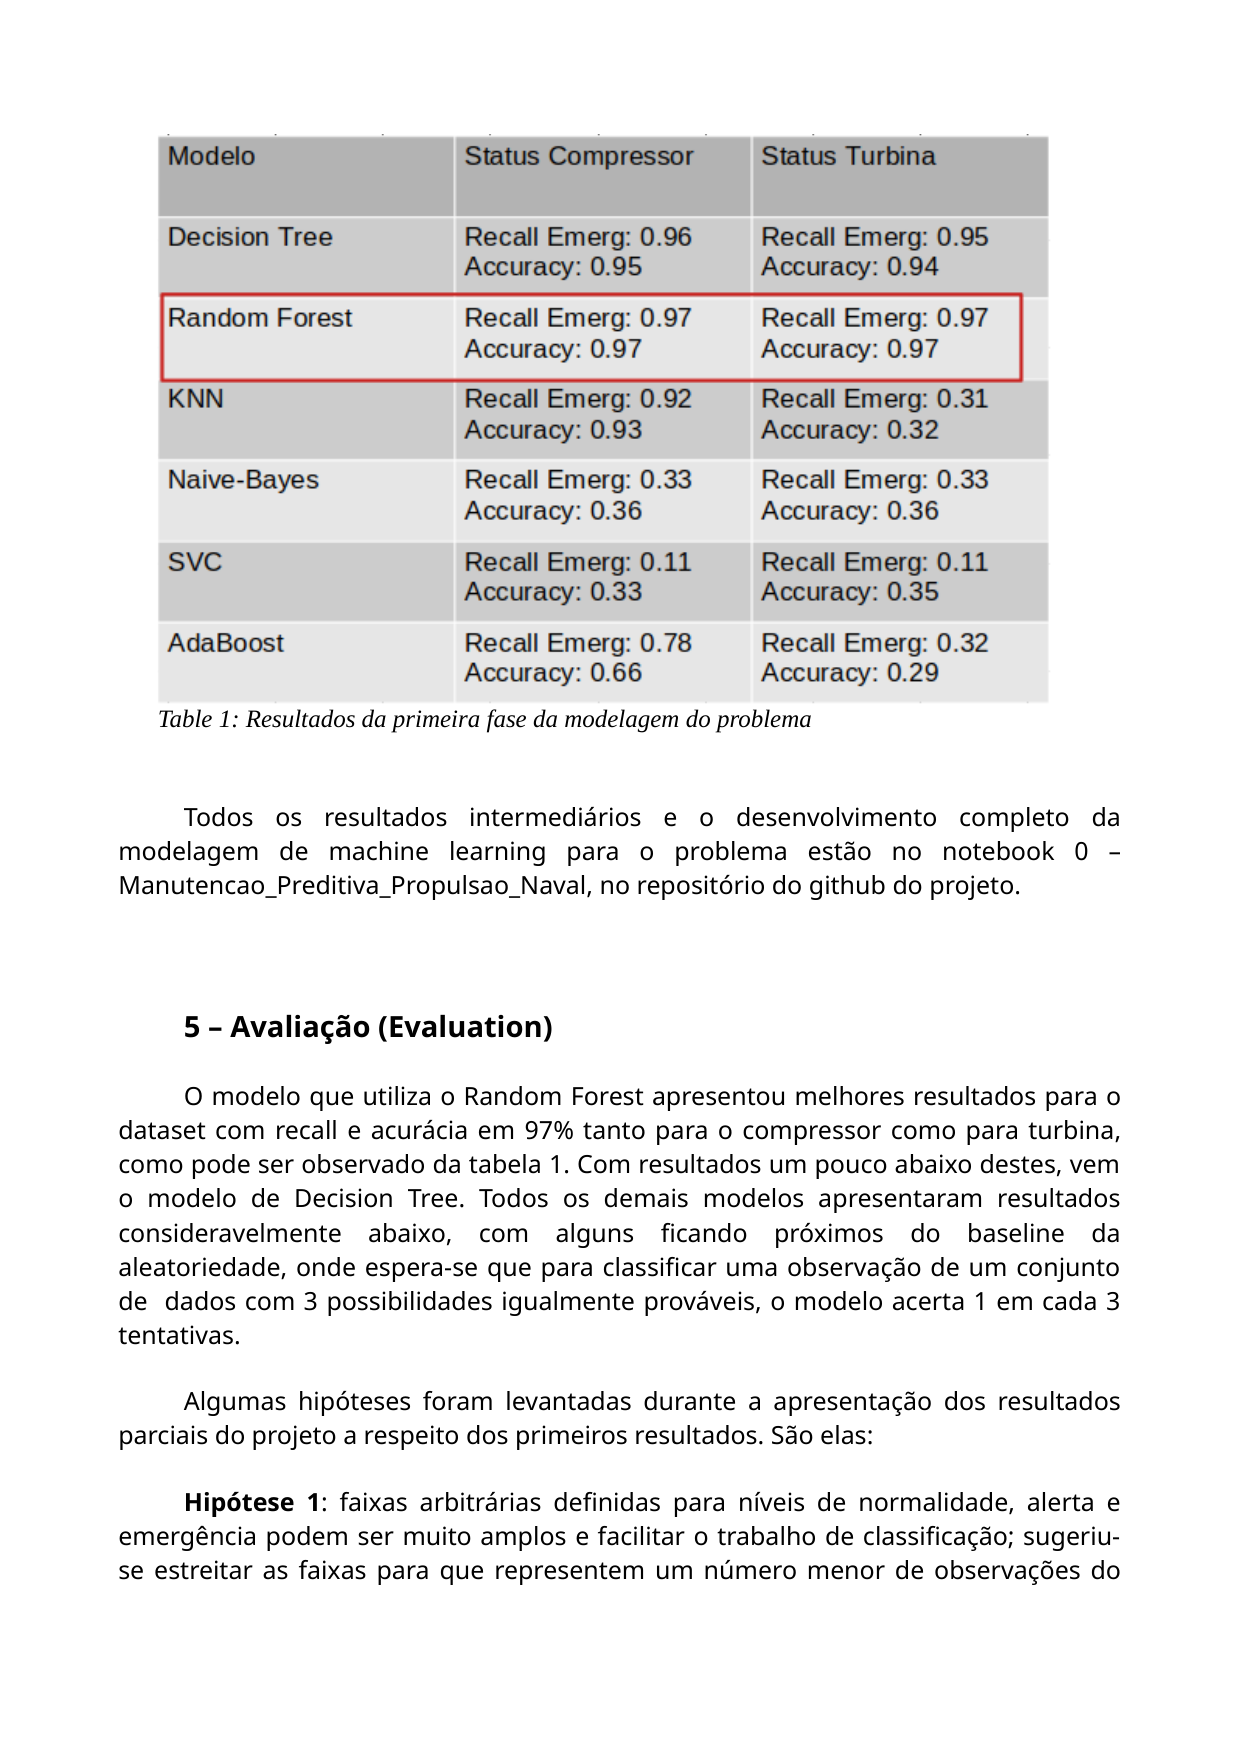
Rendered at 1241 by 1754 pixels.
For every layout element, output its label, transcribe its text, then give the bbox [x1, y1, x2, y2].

text Todos os resultados intermediários e o desenvolvimento completo da modelagem de machine learning para o problema estão no notebook 0 – Manutencao_Preditiva_Propulsao_Naval, no repositório do github do projeto. [118, 800, 1122, 902]
picture [157, 134, 1052, 705]
text Table 1: Resultados da primeira fase da modelagem do problema [158, 705, 1052, 733]
text Hipótese 1: faixas arbitrárias definidas para níveis de normalidade, alerta e emergência podem ser muito amplos e facilitar o trabalho de classificação; sugeriu-se estreitar as faixas para que representem um número menor de observações do [118, 1484, 1122, 1587]
text O modelo que utiliza o Random Forest apresentou melhores resultados para o dataset com recall e acurácia em 97% tanto para o compressor como para turbina, como pode ser observado da tabela 1. Com resultados um pouco abaixo destes, vem o modelo de Decision Tree. Todos os demais modelos apresentaram resultados consideravelmente abaixo, com alguns ficando próximos do baseline da aleatoriedade, onde espera-se que para classificar uma observação de um conjunto de dados com 3 possibilidades igualmente prováveis, o modelo acerta 1 em cada 3 tentativas. [118, 1079, 1122, 1351]
text 5 – Avaliação (Evaluation) [118, 1007, 1122, 1046]
text Algumas hipóteses foram levantadas durante a apresentação dos resultados parciais do projeto a respeito dos primeiros resultados. São elas: [118, 1384, 1122, 1452]
